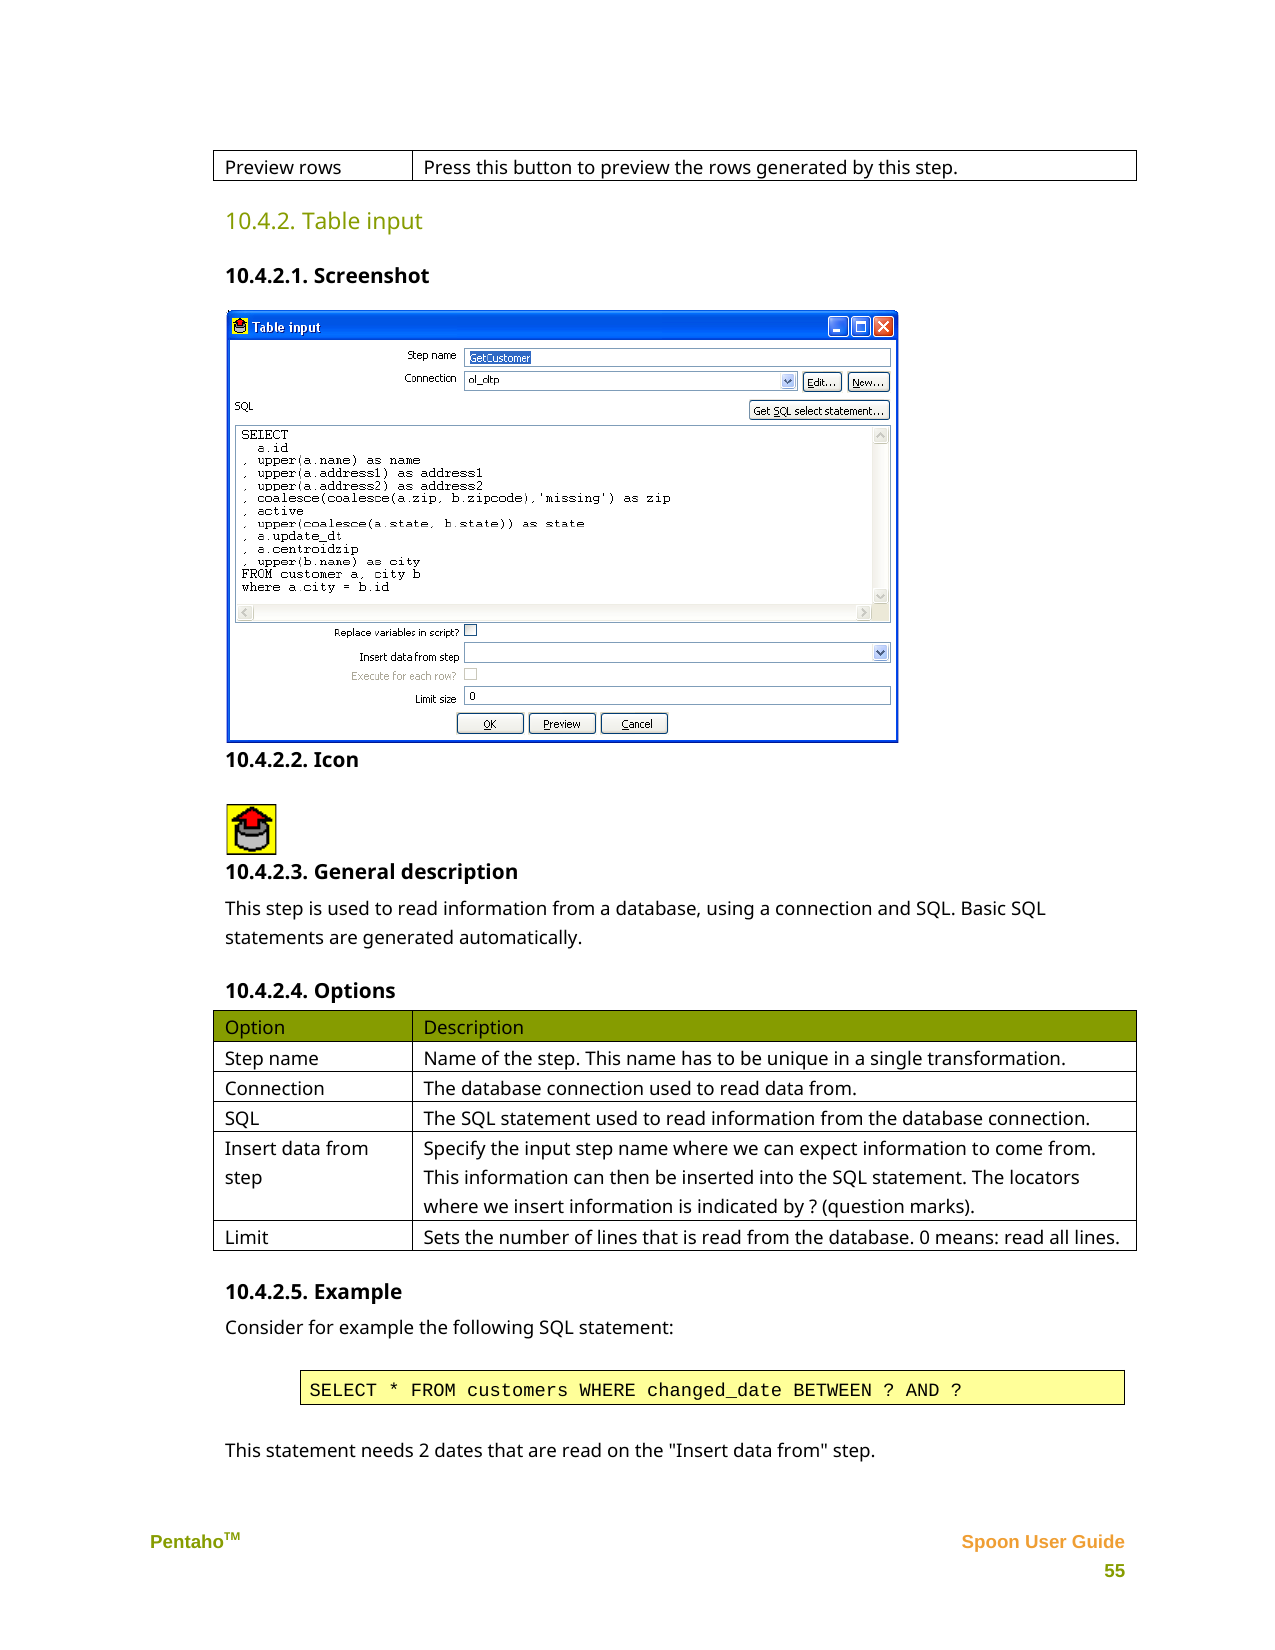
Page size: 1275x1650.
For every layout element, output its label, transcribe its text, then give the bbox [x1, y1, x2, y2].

text This step is used to read information from a database, using a connection and SQL. Basic SQL statements are generated automatically. [225, 892, 1125, 950]
table_cell Specify the input step name where we can expect information to come from. This information can then be inserted into the SQL statement. The locators where we insert information is indicated by ? (question marks). [413, 1132, 1136, 1220]
table_cell Press this button to preview the rows generated by this step. [413, 151, 1136, 180]
table_cell The SQL statement used to read information from the database connection. [413, 1102, 1136, 1131]
subtitle 10.4.2.4. Options [225, 975, 1125, 1004]
subtitle 10.4.2.2. Icon [225, 745, 1125, 773]
subtitle 10.4.2.3. General description [225, 857, 1125, 885]
table_cell Name of the step. This name has to be unique in a single transformation. [413, 1042, 1136, 1071]
picture [226, 804, 277, 855]
subtitle 10.4.2.1. Screenshot [225, 260, 1125, 289]
text SELECT * FROM customers WHERE changed_date BETWEEN ? AND ? [301, 1371, 1124, 1404]
table_header Option [214, 1011, 412, 1041]
text This statement needs 2 dates that are read on the "Insert data from" step. [225, 1434, 1125, 1463]
table_header Description [413, 1011, 1136, 1041]
table_cell Sets the number of lines that is read from the database. 0 means: read all lines. [413, 1221, 1136, 1250]
table_cell Connection [214, 1072, 412, 1101]
table_cell Insert data from step [214, 1132, 412, 1220]
subtitle 10.4.2.5. Example [225, 1276, 1125, 1305]
table_cell SQL [214, 1102, 412, 1131]
table_cell The database connection used to read data from. [413, 1072, 1136, 1101]
text Consider for example the following SQL statement: [225, 1311, 1125, 1341]
table_cell Preview rows [214, 151, 412, 180]
subtitle 10.4.2. Table input [225, 206, 1125, 235]
picture [226, 310, 899, 743]
table_cell Limit [214, 1221, 412, 1250]
table_cell Step name [214, 1042, 412, 1071]
